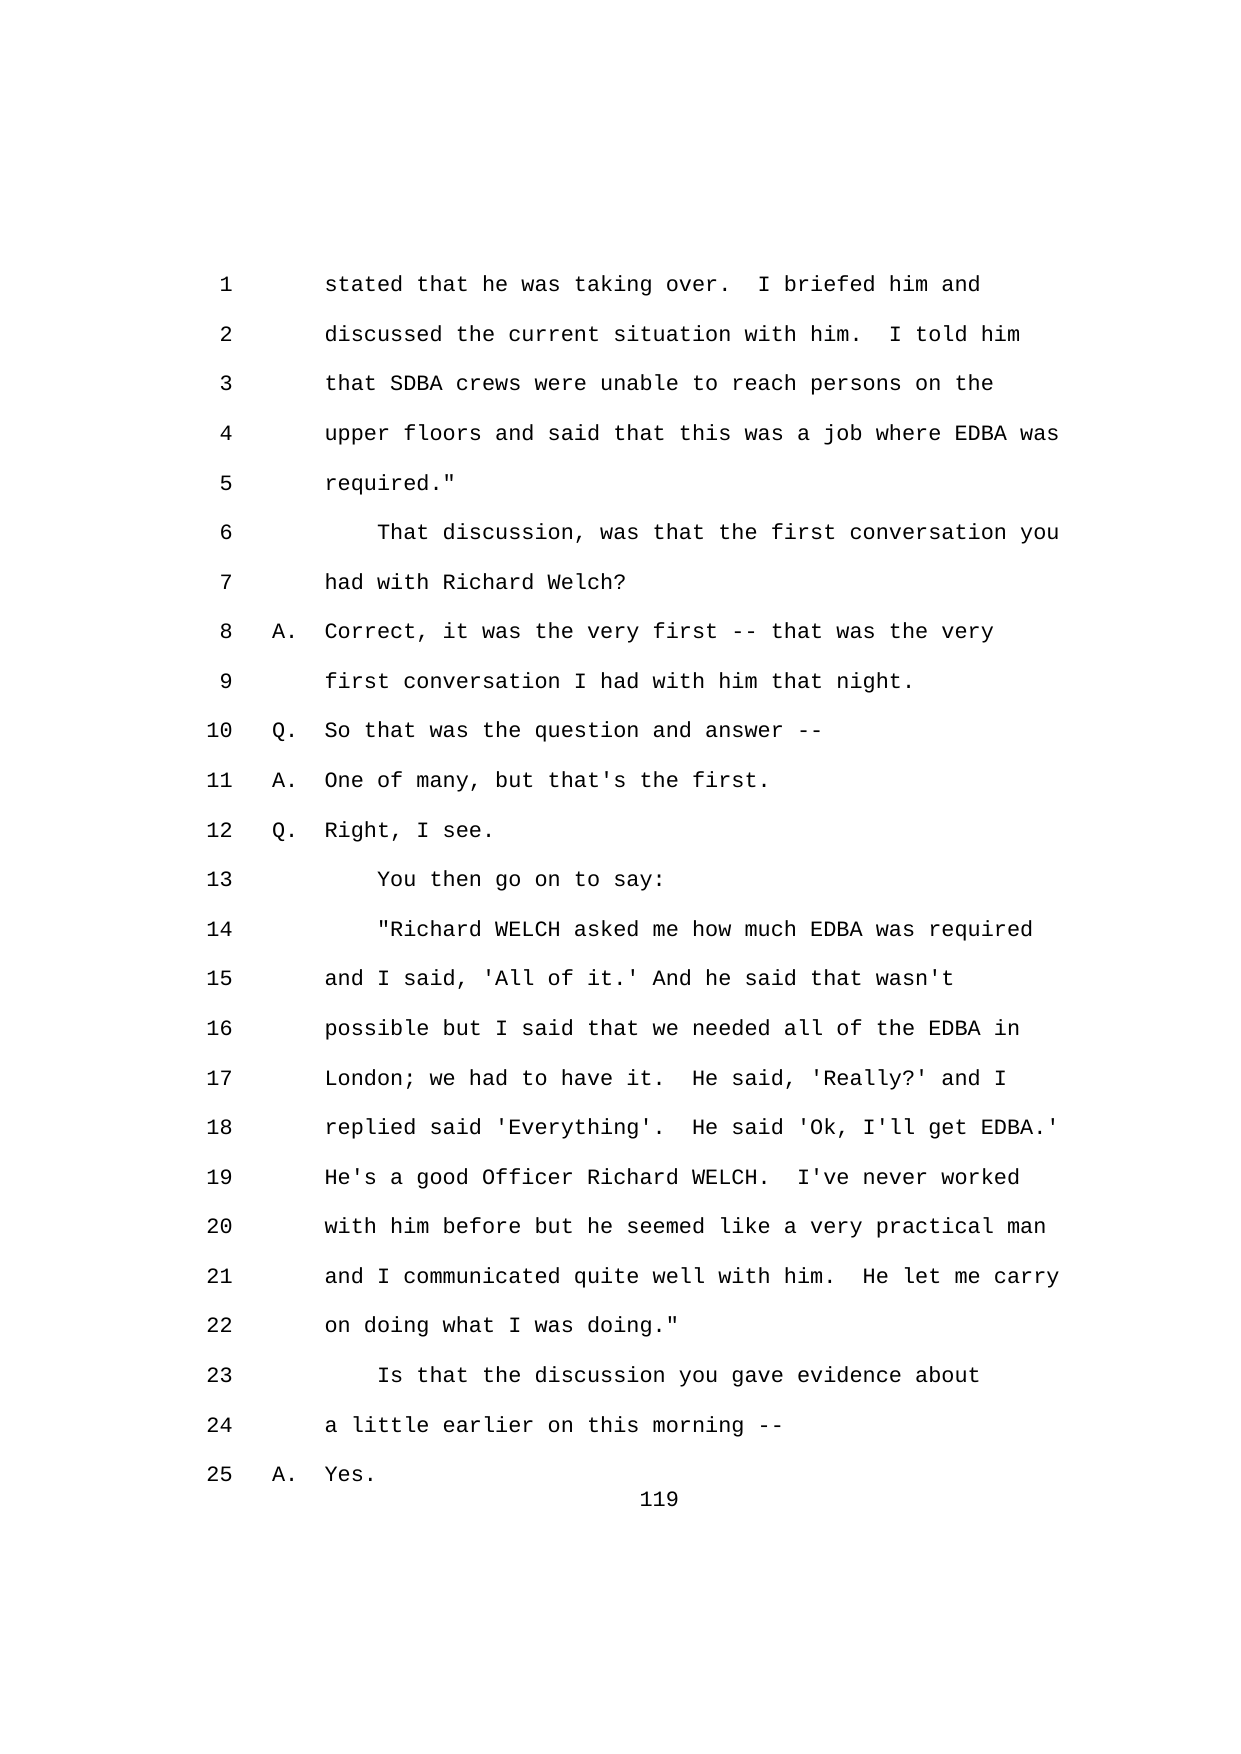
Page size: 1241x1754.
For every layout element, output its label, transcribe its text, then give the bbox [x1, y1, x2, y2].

text 23 Is that the discussion you gave evidence about [75, 1364, 1165, 1389]
text 4 upper floors and said that this was a job where EDBA was [75, 422, 1165, 447]
text 20 with him before but he seemed like a very practical man [75, 1215, 1165, 1240]
text 14 "Richard WELCH asked me how much EDBA was required [75, 918, 1165, 943]
text 1 stated that he was taking over. I briefed him and [75, 273, 1165, 298]
text 16 possible but I said that we needed all of the EDBA in [75, 1017, 1165, 1042]
text 19 He's a good Officer Richard WELCH. I've never worked [75, 1166, 1165, 1191]
text 24 a little earlier on this morning -- [75, 1414, 1165, 1438]
text 7 had with Richard Welch? [75, 571, 1165, 596]
text 21 and I communicated quite well with him. He let me carry [75, 1265, 1165, 1290]
text 5 required." [75, 472, 1165, 496]
text 3 that SDBA crews were unable to reach persons on the [75, 372, 1165, 397]
text 22 on doing what I was doing." [75, 1314, 1165, 1339]
text 13 You then go on to say: [75, 868, 1165, 893]
text 18 replied said 'Everything'. He said 'Ok, I'll get EDBA.' [75, 1116, 1165, 1141]
text 2 discussed the current situation with him. I told him [75, 323, 1165, 348]
text 11 A. One of many, but that's the first. [75, 769, 1165, 794]
text 17 London; we had to have it. He said, 'Really?' and I [75, 1067, 1165, 1091]
text 15 and I said, 'All of it.' And he said that wasn't [75, 967, 1165, 992]
text 12 Q. Right, I see. [75, 819, 1165, 843]
text 9 first conversation I had with him that night. [75, 670, 1165, 695]
text 10 Q. So that was the question and answer -- [75, 719, 1165, 744]
text 25 A. Yes. [75, 1463, 1165, 1488]
text 6 That discussion, was that the first conversation you [75, 521, 1165, 546]
text 8 A. Correct, it was the very first -- that was the very [75, 620, 1165, 645]
text 119 [75, 1488, 1165, 1513]
